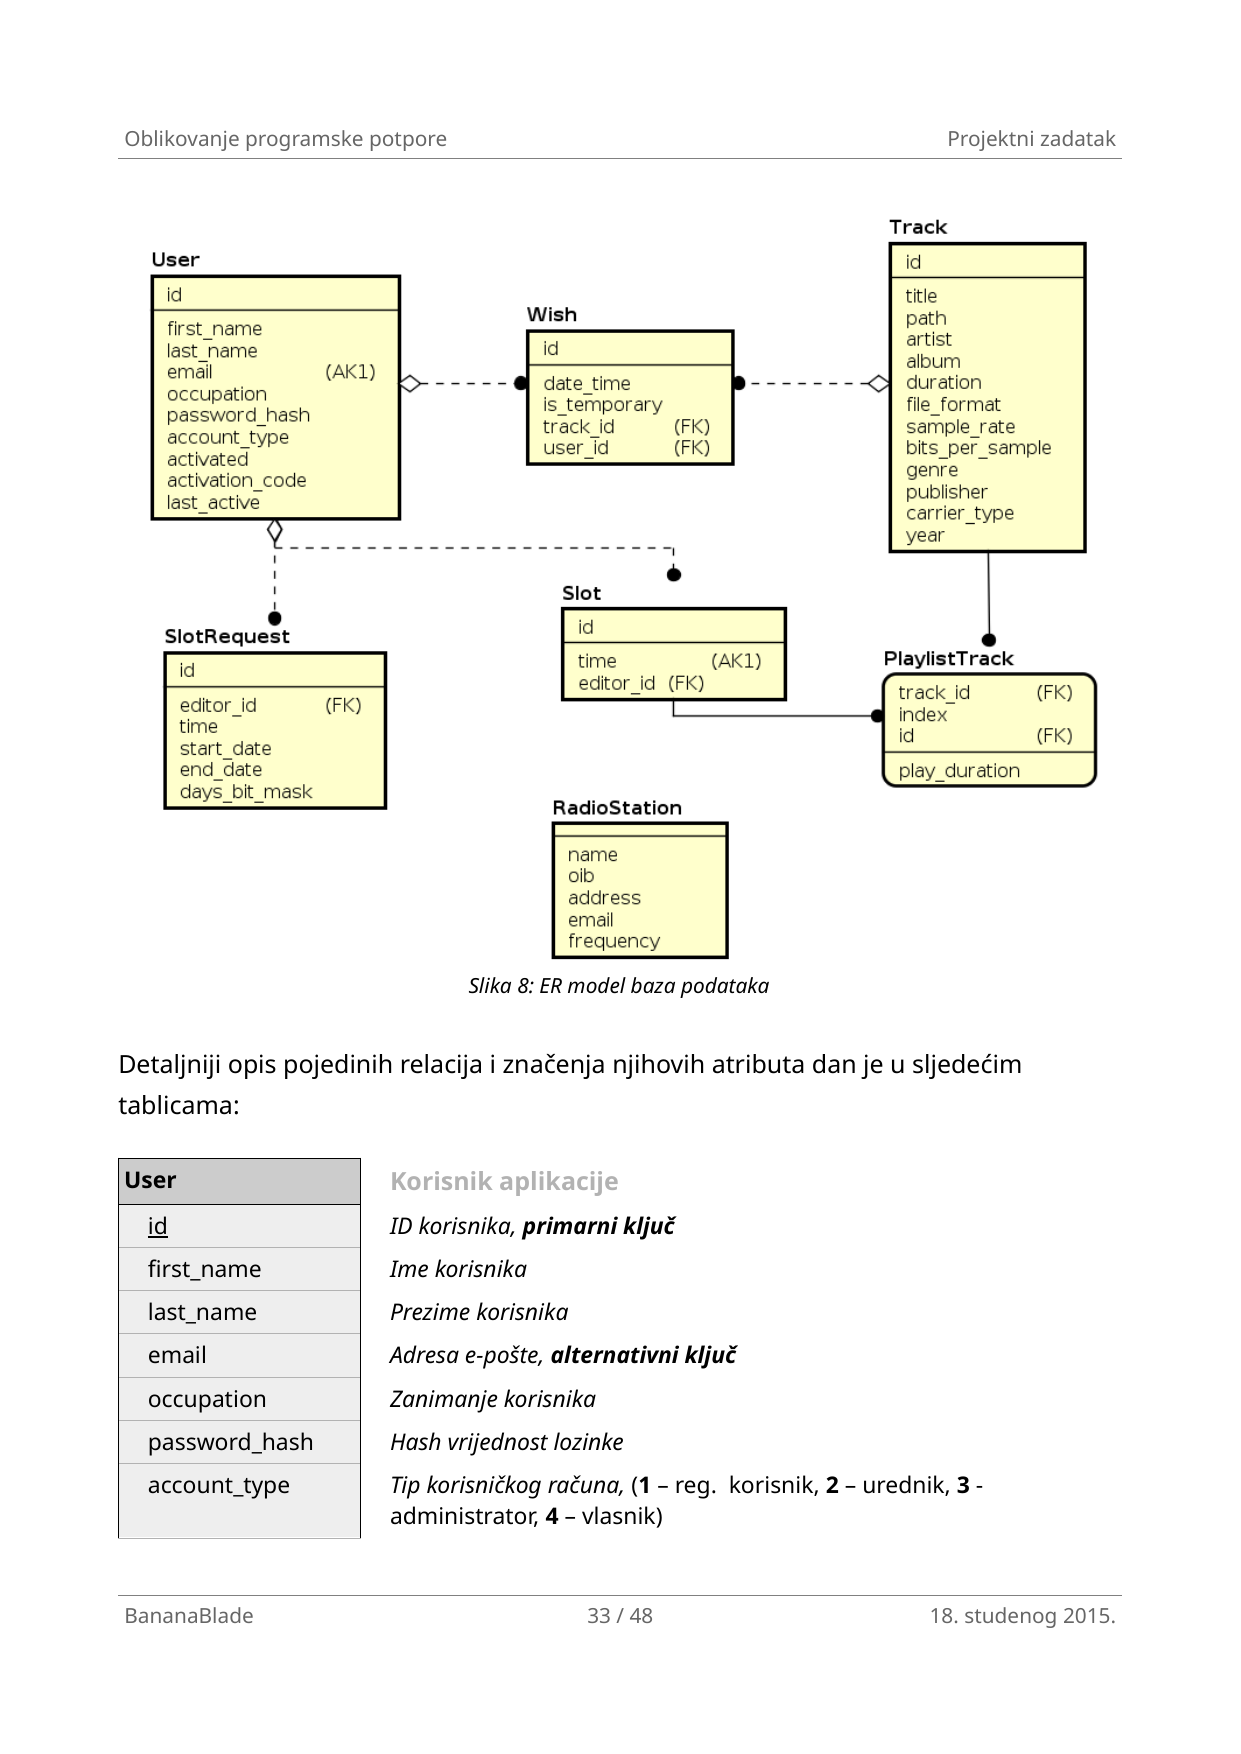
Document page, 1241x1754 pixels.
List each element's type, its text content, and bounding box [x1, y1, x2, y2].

table_cell email [119, 1334, 360, 1377]
table_cell occupation [119, 1378, 360, 1420]
table_cell Tip korisničkog računa, (1 – reg. korisnik, 2 – urednik, 3 - administrator, 4 – vlasnik) [361, 1463, 1123, 1537]
table_cell Hash vrijednost lozinke [361, 1420, 1123, 1463]
table_cell account_type [119, 1464, 360, 1537]
table_cell Zanimanje korisnika [361, 1377, 1123, 1420]
text Detaljniji opis pojedinih relacija i značenja njihovih atributa dan je u sljedećim tablicama: [118, 1047, 1122, 1121]
table_cell last_name [119, 1291, 360, 1333]
table_header Korisnik aplikacije [361, 1158, 1123, 1204]
text Slika 8: ER model baza podataka [118, 972, 1122, 1000]
table_cell Adresa e-pošte, alternativni ključ [361, 1333, 1123, 1377]
table_header User [119, 1159, 360, 1204]
picture [118, 200, 1123, 972]
table_cell password_hash [119, 1421, 360, 1463]
table_cell Ime korisnika [361, 1247, 1123, 1290]
table_cell Prezime korisnika [361, 1290, 1123, 1333]
table_cell ID korisnika, primarni ključ [361, 1204, 1123, 1247]
table_cell id [119, 1205, 360, 1247]
table_cell first_name [119, 1248, 360, 1290]
